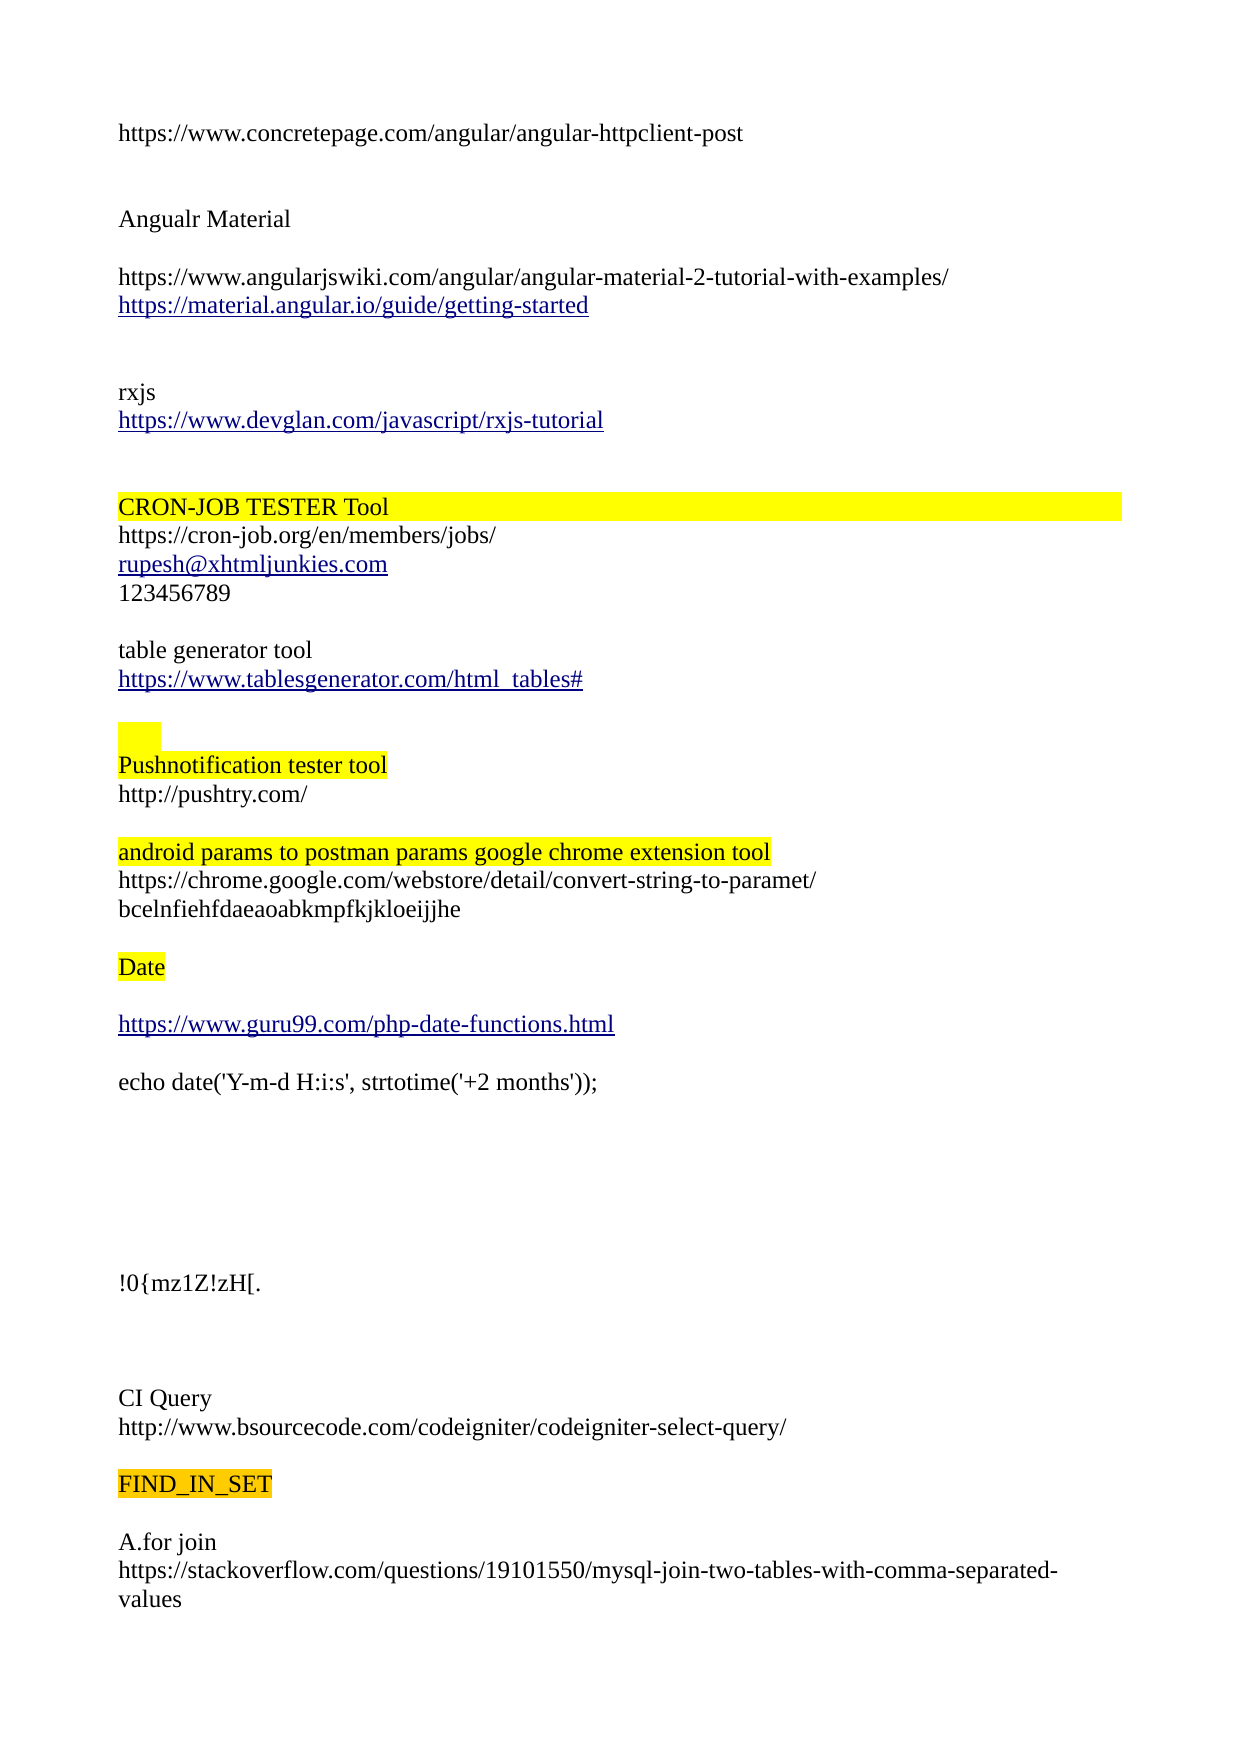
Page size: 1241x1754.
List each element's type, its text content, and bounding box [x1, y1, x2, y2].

text FIND_IN_SET [118, 1469, 1122, 1498]
text rxjs [118, 377, 1122, 406]
text !0{mz1Z!zH[. [118, 1268, 1122, 1297]
text Pushnotification tester tool [118, 751, 1122, 779]
text echo date('Y-m-d H:i:s', strtotime('+2 months')); [118, 1067, 1122, 1096]
text https://chrome.google.com/webstore/detail/convert-string-to-paramet/bcelnfiehfdaeaoabkmpfkjkloeijjhe [118, 866, 1122, 923]
text https://material.angular.io/guide/getting-started [118, 291, 1122, 319]
text http://www.bsourcecode.com/codeigniter/codeigniter-select-query/ [118, 1412, 1122, 1441]
text rupesh@xhtmljunkies.com [118, 549, 1122, 578]
text https://stackoverflow.com/questions/19101550/mysql-join-two-tables-with-comma-separated-values [118, 1556, 1122, 1613]
text https://www.devglan.com/javascript/rxjs-tutorial [118, 406, 1122, 434]
text https://www.tablesgenerator.com/html_tables# [118, 664, 1122, 693]
text A.for join [118, 1527, 1122, 1556]
text Date [118, 952, 1122, 981]
text http://pushtry.com/ [118, 779, 1122, 808]
text table generator tool [118, 636, 1122, 664]
text https://www.angularjswiki.com/angular/angular-material-2-tutorial-with-examples/ [118, 262, 1122, 291]
text android params to postman params google chrome extension tool [118, 837, 1122, 866]
text CI Query [118, 1383, 1122, 1412]
text https://www.concretepage.com/angular/angular-httpclient-post [118, 118, 1122, 147]
text https://cron-job.org/en/members/jobs/ [118, 521, 1122, 549]
text CRON-JOB TESTER Tool [118, 492, 1122, 521]
text 123456789 [118, 578, 1122, 607]
text https://www.guru99.com/php-date-functions.html [118, 1009, 1122, 1038]
text Angualr Material [118, 204, 1122, 233]
